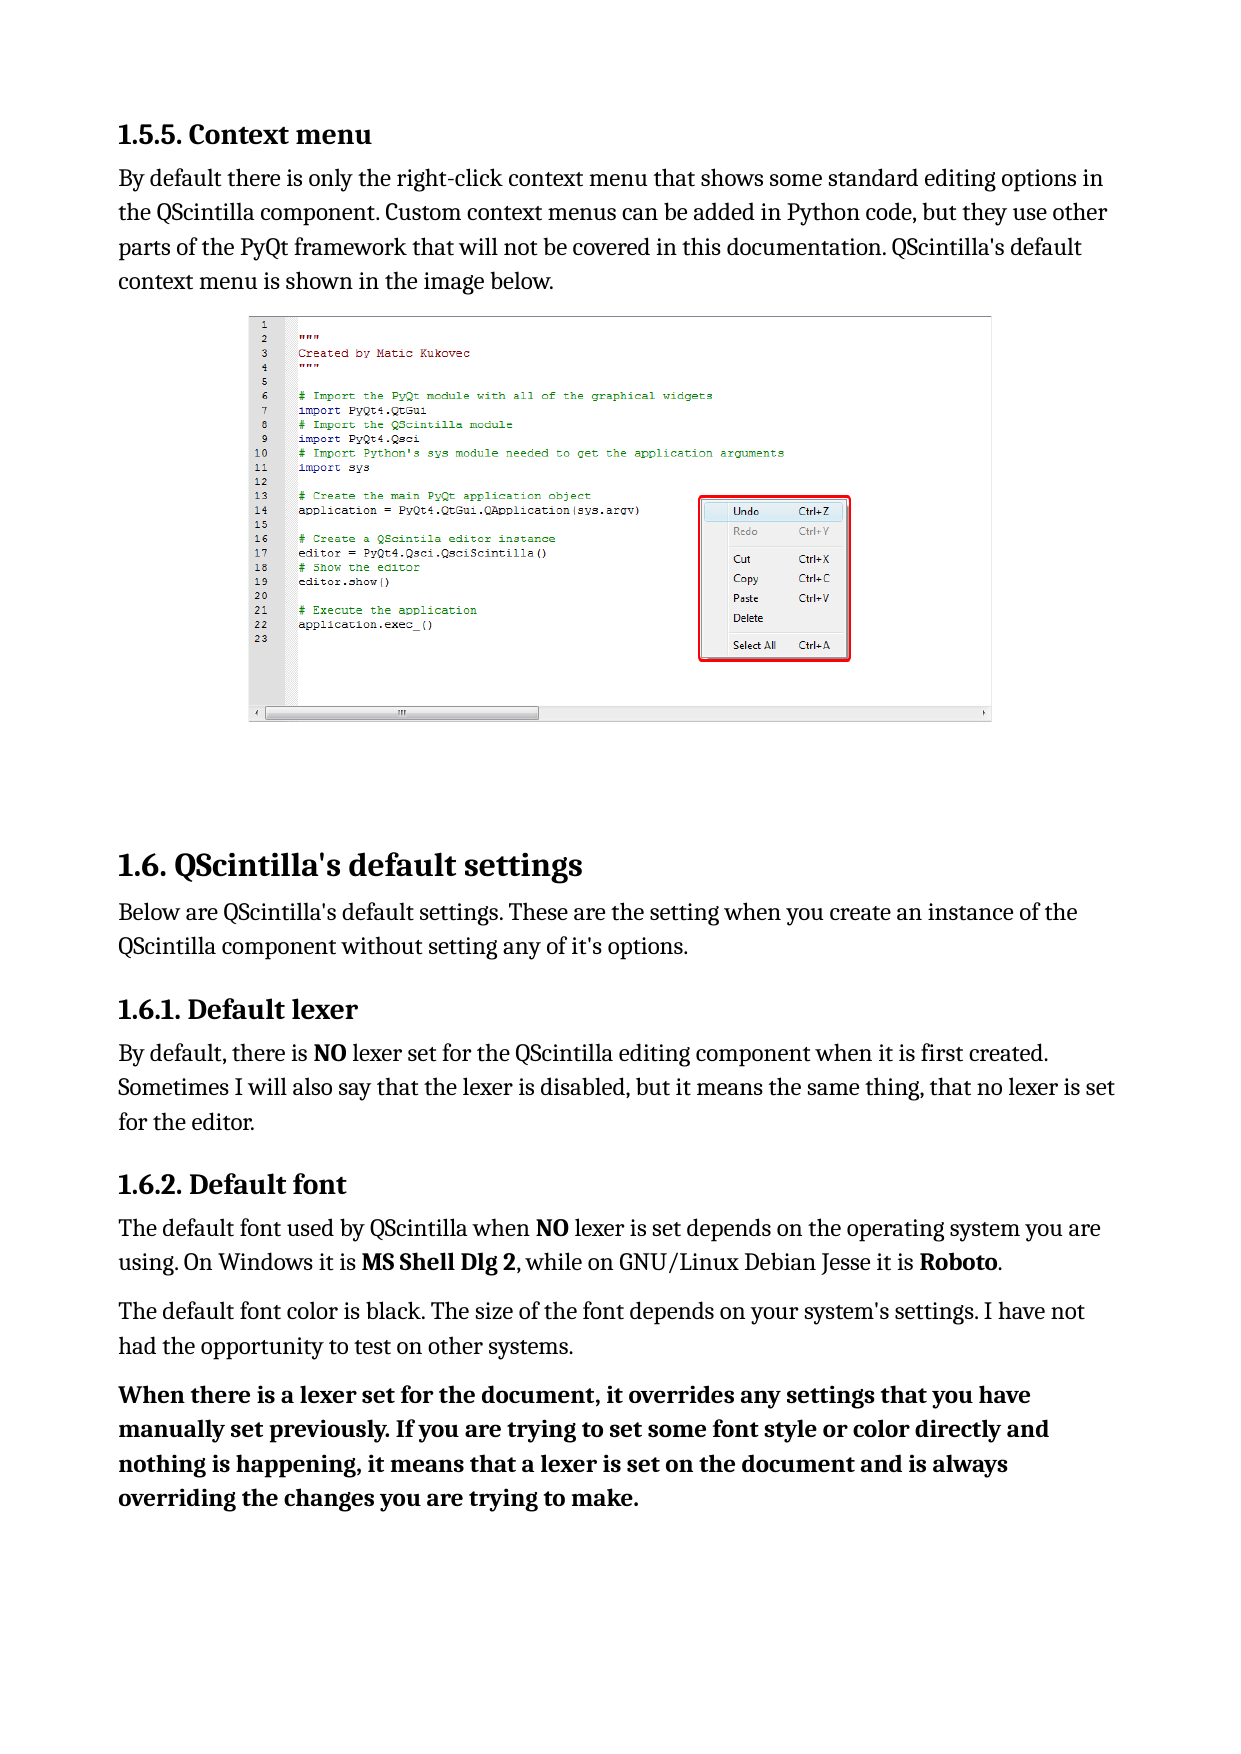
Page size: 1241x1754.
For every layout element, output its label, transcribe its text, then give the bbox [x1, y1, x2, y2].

subtitle 1.6.1. Default lexer [118, 993, 1122, 1027]
picture [248, 316, 992, 722]
text Below are QScintilla's default settings. These are the setting when you create an instance of the QScintilla component without setting any of it's options. [118, 898, 1122, 961]
text The default font color is black. The size of the font depends on your system's settings. I have not had the opportunity to test on other systems. [118, 1297, 1122, 1361]
text By default there is only the right-click context menu that shows some standard editing options in the QScintilla component. Custom context menus can be added in Python code, but they use other parts of the PyQt framework that will not be covered in this documentation. QScintilla's default context menu is shown in the image below. [118, 164, 1122, 296]
text The default font used by QScintilla when NO lexer is set depends on the operating system you are using. On Windows it is MS Shell Dlg 2, while on GNU/Linux Debian Jesse it is Roboto. [118, 1214, 1122, 1277]
text When there is a lexer set for the document, it overrides any settings that you have manually set previously. If you are trying to set some font style or color directly and nothing is happening, it means that a lexer is set on the document and is always overriding the changes you are trying to make. [118, 1381, 1122, 1513]
subtitle 1.6. QScintilla's default settings [118, 847, 1122, 885]
subtitle 1.6.2. Default font [118, 1168, 1122, 1202]
text By default, there is NO lexer set for the QScintilla editing component when it is first created. Sometimes I will also say that the lexer is disabled, but it means the same thing, that no lexer is set for the editor. [118, 1038, 1122, 1136]
subtitle 1.5.5. Context menu [118, 118, 1122, 152]
